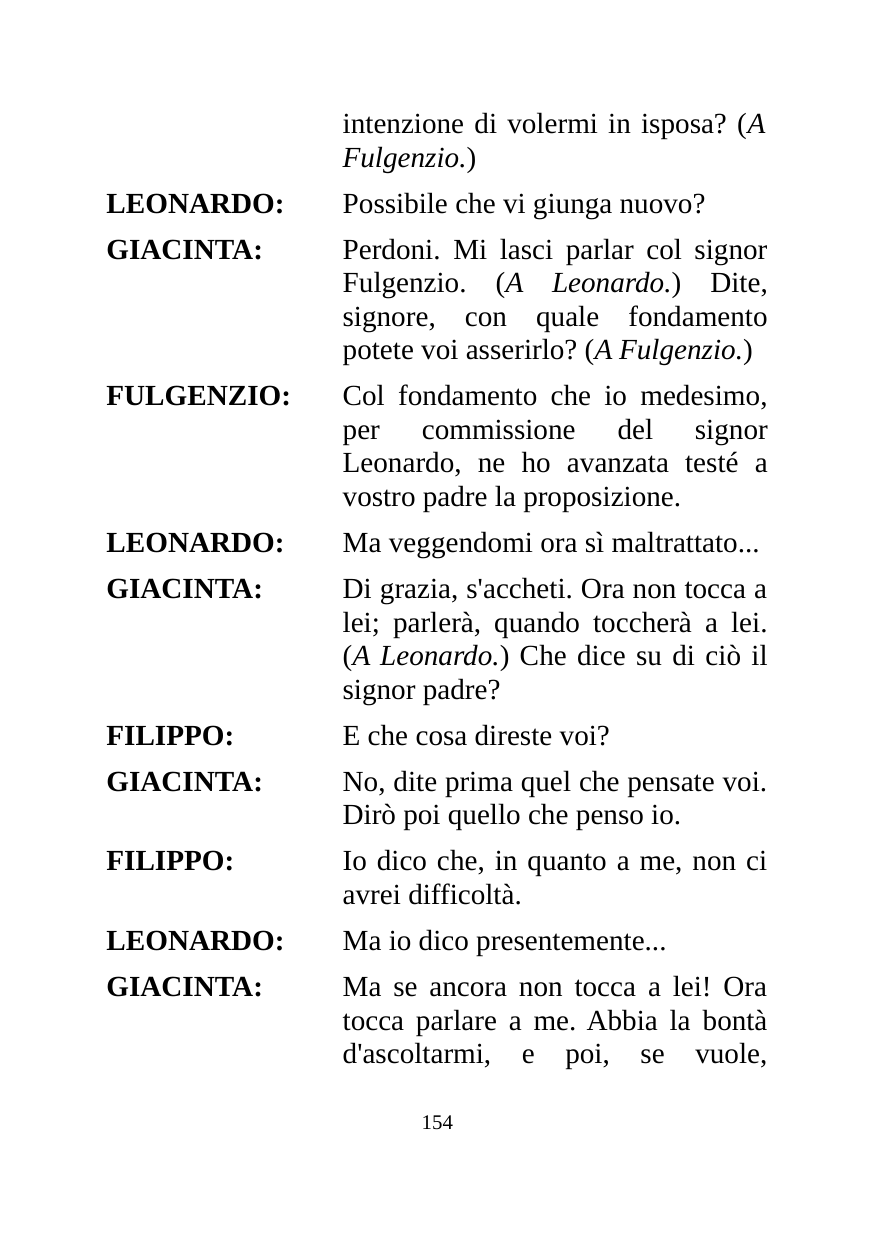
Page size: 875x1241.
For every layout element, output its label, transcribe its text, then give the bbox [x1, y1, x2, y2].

text LEONARDO: Ma veggendomi ora sì maltrattato... [106, 525, 768, 559]
text GIACINTA: Ma se ancora non tocca a lei! Ora tocca parlare a me. Abbia la bontà d'ascoltarmi, e poi, se vuole, [106, 969, 768, 1070]
text LEONARDO: Possibile che vi giunga nuovo? [106, 186, 768, 219]
text FULGENZIO: Col fondamento che io medesimo, per commissione del signor Leonardo, ne ho avanzata testé a vostro padre la proposizione. [106, 378, 768, 513]
text GIACINTA: Perdoni. Mi lasci parlar col signor Fulgenzio. (A Leonardo.) Dite, signore, con quale fondamento potete voi asserirlo? (A Fulgenzio.) [106, 232, 768, 366]
text FILIPPO: E che cosa direste voi? [106, 718, 768, 751]
text FILIPPO: Io dico che, in quanto a me, non ci avrei difficoltà. [106, 843, 768, 911]
text intenzione di volermi in isposa? (A Fulgenzio.) [106, 106, 768, 173]
text GIACINTA: No, dite prima quel che pensate voi. Dirò poi quello che penso io. [106, 764, 768, 831]
text LEONARDO: Ma io dico presentemente... [106, 923, 768, 957]
text GIACINTA: Di grazia, s'accheti. Ora non tocca a lei; parlerà, quando toccherà a lei. (A Leonardo.) Che dice su di ciò il signor padre? [106, 571, 768, 705]
